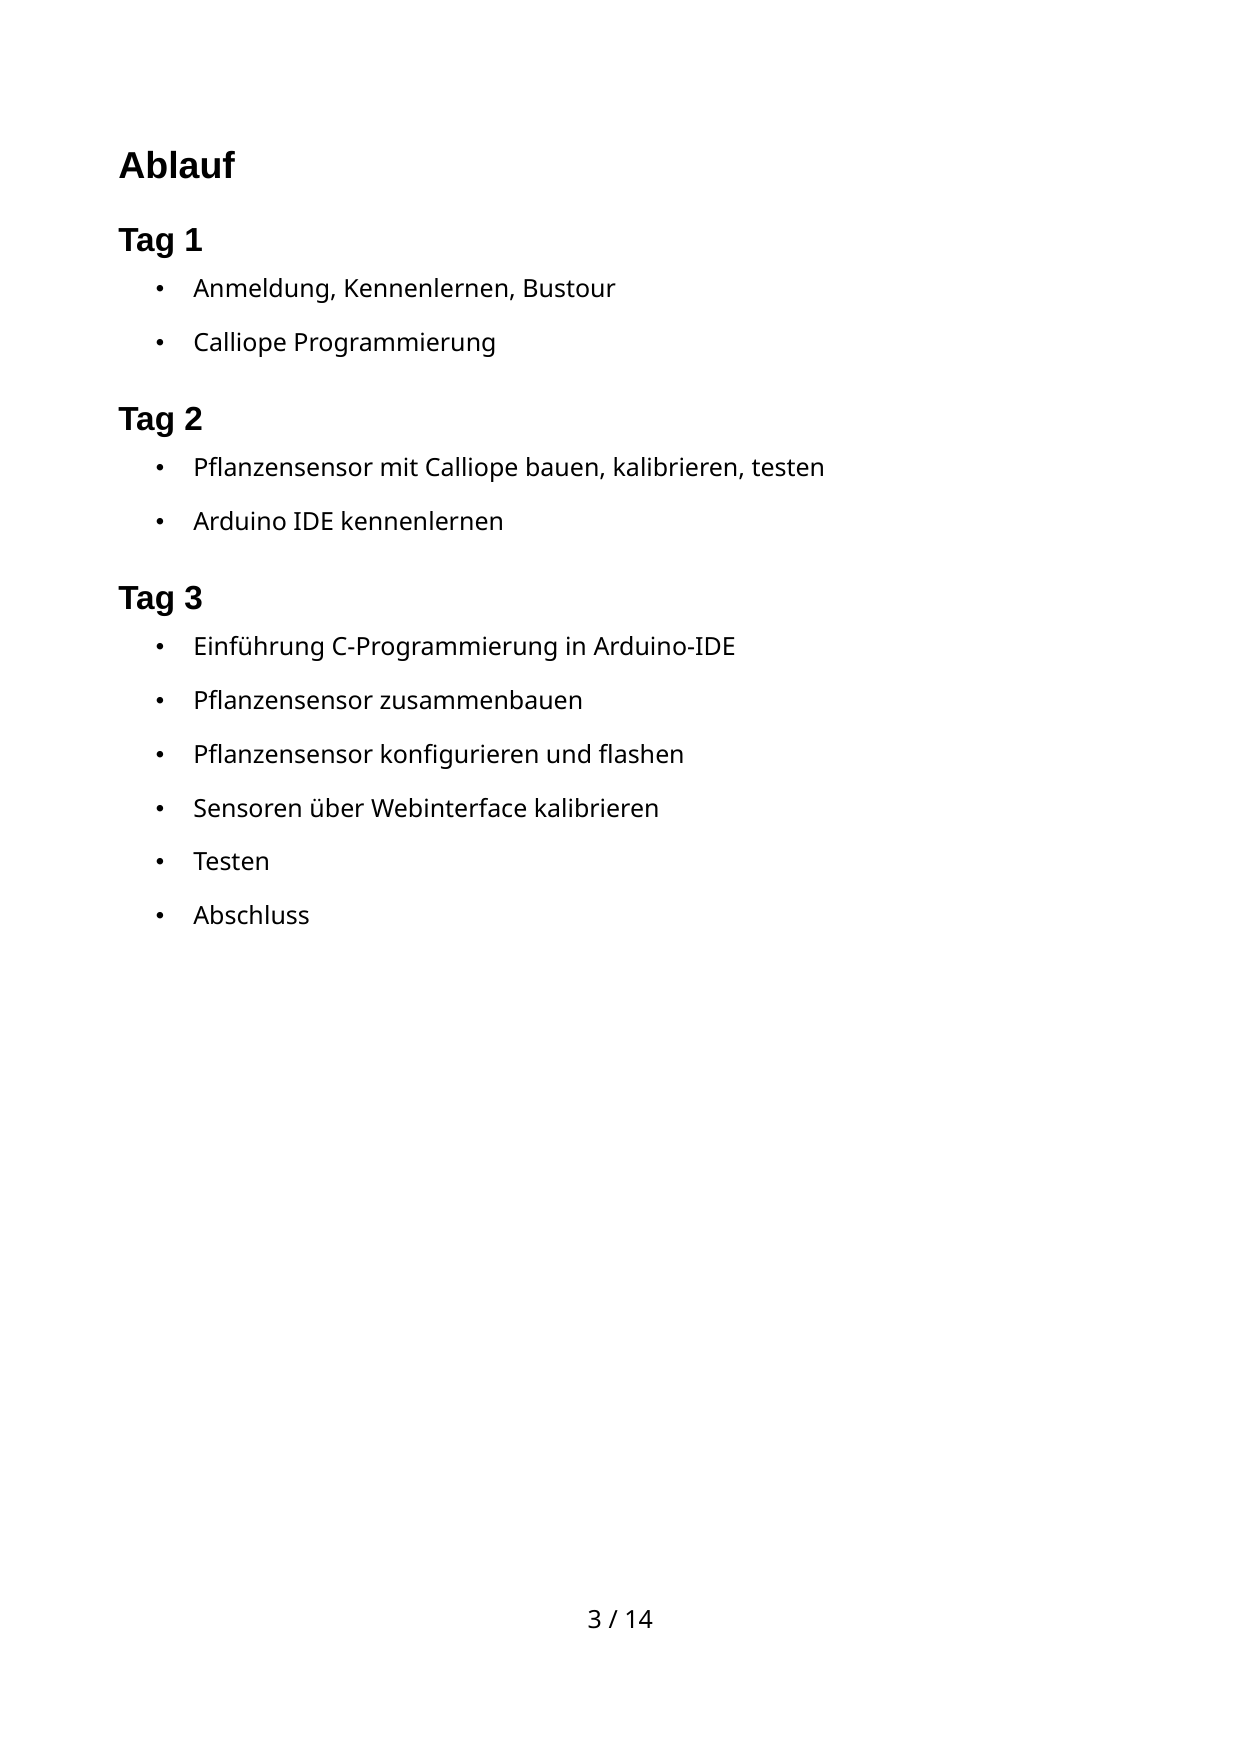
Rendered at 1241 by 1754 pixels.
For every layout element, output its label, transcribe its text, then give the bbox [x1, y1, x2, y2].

subtitle Tag 1 [118, 219, 1122, 258]
subtitle Tag 3 [118, 578, 1122, 617]
subtitle Tag 2 [118, 399, 1122, 437]
list Pflanzensensor konfigurieren und flashen [156, 737, 1122, 771]
list Anmeldung, Kennenlernen, Bustour [156, 271, 1122, 304]
list Pflanzensensor mit Calliope bauen, kalibrieren, testen [156, 450, 1122, 484]
list Einführung C-Programmierung in Arduino-IDE [156, 629, 1122, 663]
list Testen [156, 844, 1122, 878]
list Arduino IDE kennenlernen [156, 503, 1122, 538]
list Sensoren über Webinterface kalibrieren [156, 790, 1122, 824]
list Abschluss [156, 898, 1122, 932]
list Calliope Programmierung [156, 324, 1122, 358]
list Pflanzensensor zusammenbauen [156, 683, 1122, 717]
subtitle Ablauf [118, 143, 1122, 186]
